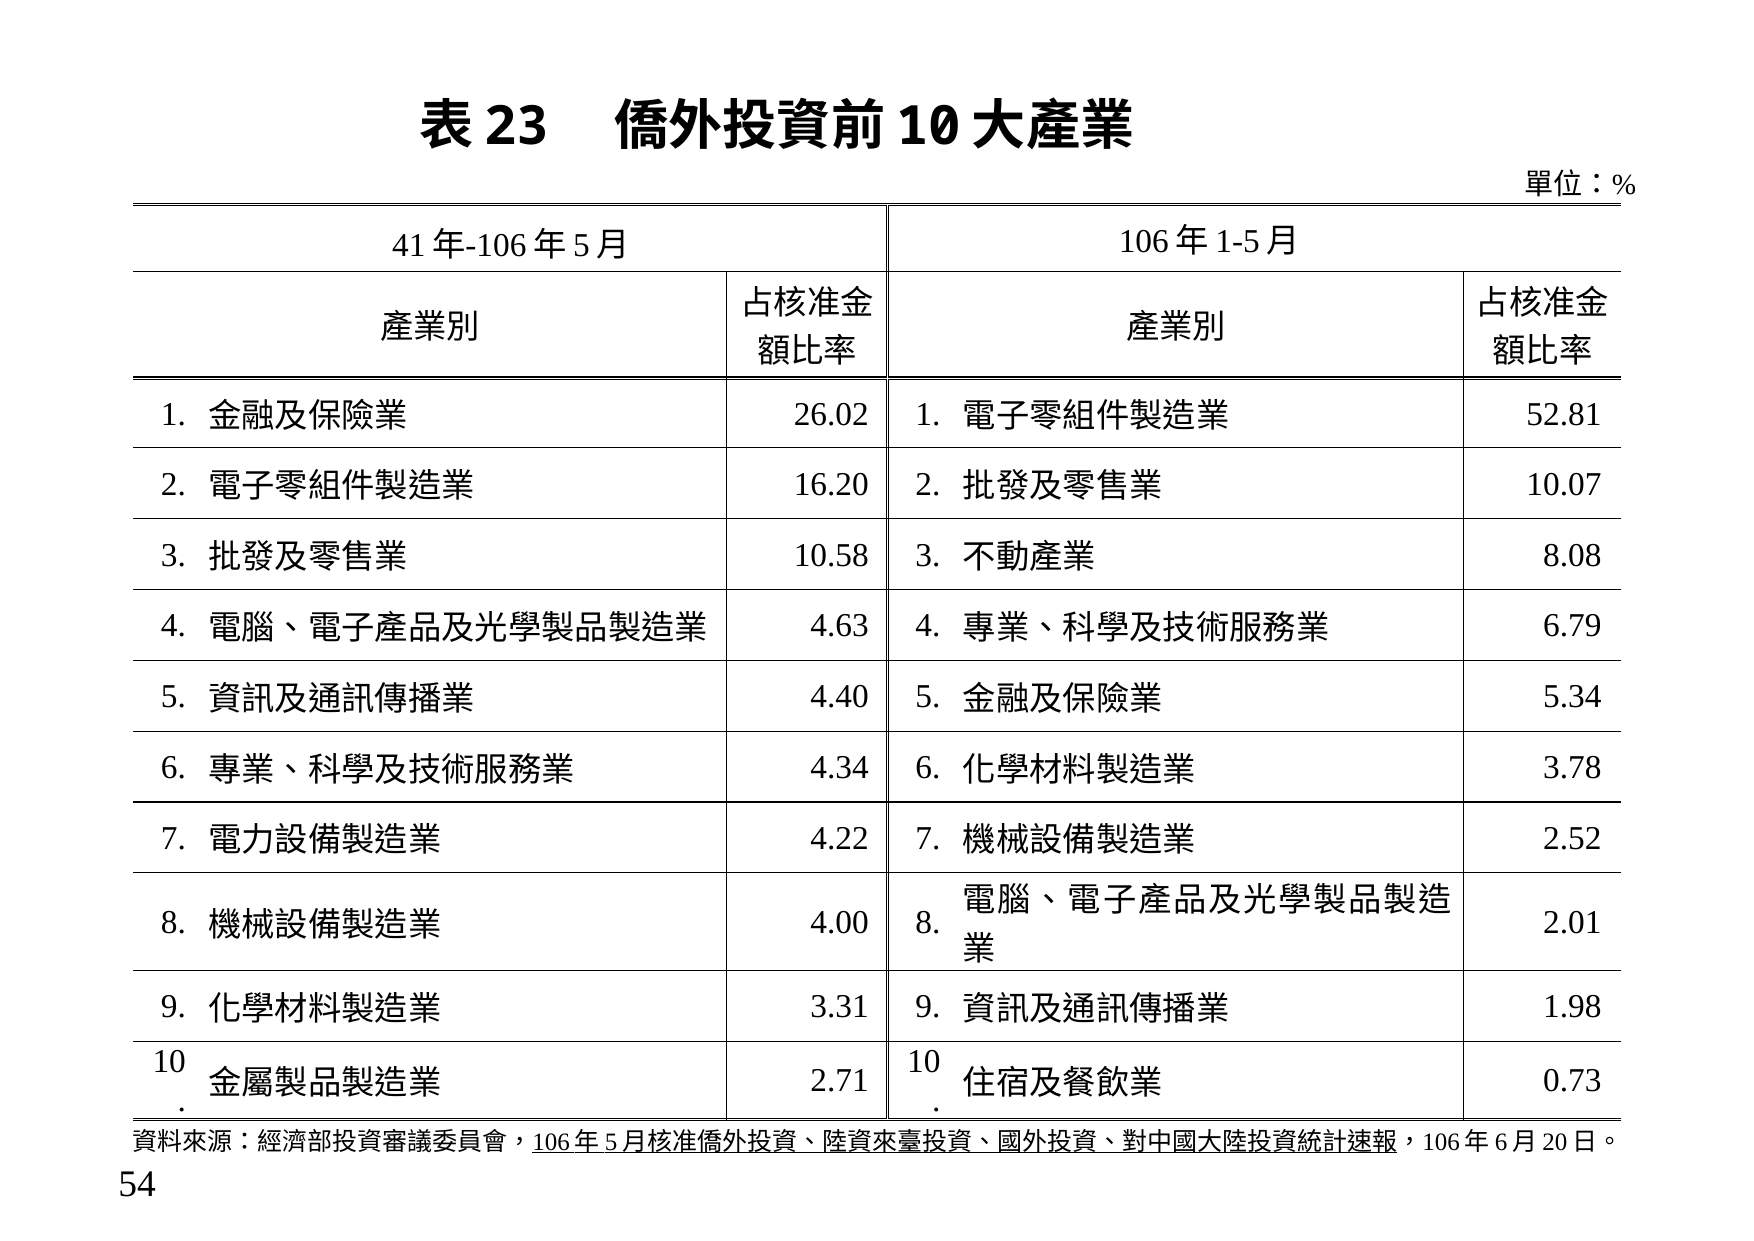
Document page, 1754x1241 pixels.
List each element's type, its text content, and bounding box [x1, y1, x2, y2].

table_cell 3.78 [1464, 732, 1621, 801]
table_cell 7. [133, 803, 197, 872]
table_cell 2. [133, 448, 197, 518]
text 資料來源：經濟部投資審議委員會，106年5月核准僑外投資、陸資來臺投資、國外投資、對中國大陸投資統計速報，106年6月20日。 [118, 1121, 1636, 1158]
table_cell 9. [133, 971, 197, 1041]
table_cell 產業別 [133, 272, 726, 376]
table_cell 8. [133, 873, 197, 970]
table_cell 10.07 [1464, 448, 1621, 518]
table_header 106年1-5月 [889, 206, 1621, 271]
table_cell 16.20 [727, 448, 886, 518]
subtitle 表23 僑外投資前10大產業 [118, 82, 1636, 160]
table_cell 7. [889, 803, 951, 872]
table_cell 5.34 [1464, 661, 1621, 731]
table_cell 9. [889, 971, 951, 1041]
table_cell 6. [133, 732, 197, 801]
table_cell 電子零組件製造業 [951, 380, 1463, 447]
table_cell 5. [889, 661, 951, 731]
table_cell 4. [133, 590, 197, 660]
table_cell 化學材料製造業 [197, 971, 726, 1041]
table_cell 化學材料製造業 [951, 732, 1463, 801]
table_cell 機械設備製造業 [197, 873, 726, 970]
table_cell 金融及保險業 [951, 661, 1463, 731]
table_cell 占核准金額比率 [727, 272, 886, 376]
table_cell 0.73 [1464, 1042, 1621, 1118]
table_cell 4.34 [727, 732, 886, 801]
table_cell 10. [889, 1042, 951, 1118]
table_cell 3. [889, 519, 951, 589]
table_cell 3.31 [727, 971, 886, 1041]
table_cell 專業、科學及技術服務業 [197, 732, 726, 801]
table_cell 2.01 [1464, 873, 1621, 970]
table_cell 機械設備製造業 [951, 803, 1463, 872]
table_cell 1. [133, 380, 197, 447]
table_cell 不動產業 [951, 519, 1463, 589]
table_cell 26.02 [727, 380, 886, 447]
table_cell 8.08 [1464, 519, 1621, 589]
table_cell 批發及零售業 [951, 448, 1463, 518]
table_cell 6. [889, 732, 951, 801]
table_cell 產業別 [889, 272, 1463, 376]
table_cell 批發及零售業 [197, 519, 726, 589]
table_cell 占核准金額比率 [1464, 272, 1621, 376]
table_cell 金屬製品製造業 [197, 1042, 726, 1118]
table_cell 2. [889, 448, 951, 518]
table_cell 專業、科學及技術服務業 [951, 590, 1463, 660]
table_cell 4.00 [727, 873, 886, 970]
table_cell 電子零組件製造業 [197, 448, 726, 518]
table_cell 4.63 [727, 590, 886, 660]
table_cell 4.40 [727, 661, 886, 731]
table_cell 3. [133, 519, 197, 589]
table_cell 電腦、電子產品及光學製品製造業 [951, 873, 1463, 970]
table_cell 1. [889, 380, 951, 447]
table_cell 金融及保險業 [197, 380, 726, 447]
table_cell 住宿及餐飲業 [951, 1042, 1463, 1118]
table_cell 電力設備製造業 [197, 803, 726, 872]
table_cell 資訊及通訊傳播業 [197, 661, 726, 731]
table_cell 4. [889, 590, 951, 660]
text 單位：% [118, 160, 1636, 202]
table_cell 2.71 [727, 1042, 886, 1118]
table_cell 8. [889, 873, 951, 970]
table_cell 電腦、電子產品及光學製品製造業 [197, 590, 726, 660]
table_cell 4.22 [727, 803, 886, 872]
table_cell 6.79 [1464, 590, 1621, 660]
table_cell 1.98 [1464, 971, 1621, 1041]
table_header 41年-106年5月 [133, 206, 886, 271]
table_cell 10.58 [727, 519, 886, 589]
table_cell 10. [133, 1042, 197, 1118]
table_cell 5. [133, 661, 197, 731]
table_cell 52.81 [1464, 380, 1621, 447]
table_cell 2.52 [1464, 803, 1621, 872]
table_cell 資訊及通訊傳播業 [951, 971, 1463, 1041]
